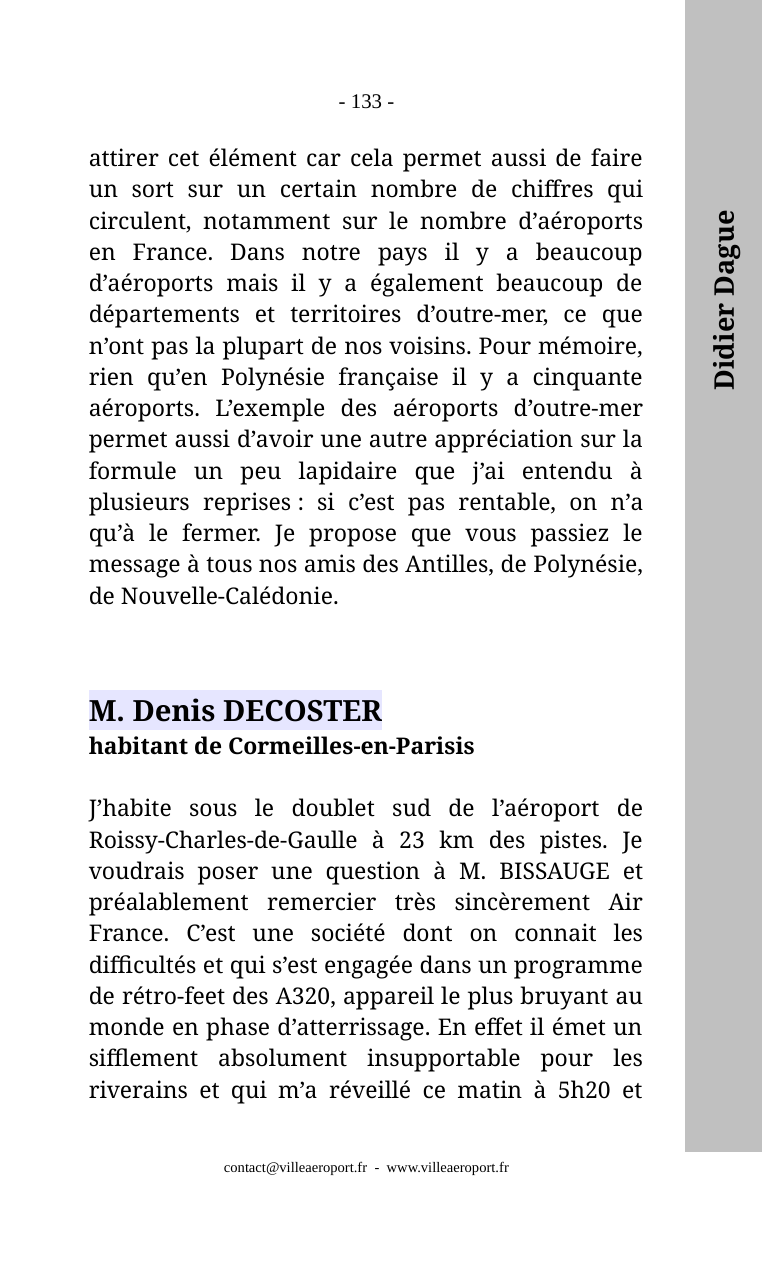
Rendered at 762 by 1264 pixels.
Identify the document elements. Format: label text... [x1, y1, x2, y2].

text attirer cet élément car cela permet aussi de faire un sort sur un certain nombre de chiffres qui circulent, notamment sur le nombre d’aéroports en France. Dans notre pays il y a beaucoup d’aéroports mais il y a également beaucoup de départements et territoires d’outre-mer, ce que n’ont pas la plupart de nos voisins. Pour mémoire, rien qu’en Polynésie française il y a cinquante aéroports. L’exemple des aéroports d’outre-mer permet aussi d’avoir une autre appréciation sur la formule un peu lapidaire que j’ai entendu à plusieurs reprises : si c’est pas rentable, on n’a qu’à le fermer. Je propose que vous passiez le message à tous nos amis des Antilles, de Polynésie, de Nouvelle-Calédonie. [88, 142, 644, 611]
text M. Denis DECOSTER habitant de Cormeilles-en-Parisis [88, 690, 644, 761]
text J’habite sous le doublet sud de l’aéroport de Roissy-Charles-de-Gaulle à 23 km des pistes. Je voudrais poser une question à M. BISSAUGE et préalablement remercier très sincèrement Air France. C’est une société dont on connait les difficultés et qui s’est engagée dans un programme de rétro-feet des A320, appareil le plus bruyant au monde en phase d’atterrissage. En effet il émet un sifflement absolument insupportable pour les riverains et qui m’a réveillé ce matin à 5h20 et [88, 792, 644, 1105]
text Didier Dague [685, 187, 762, 390]
